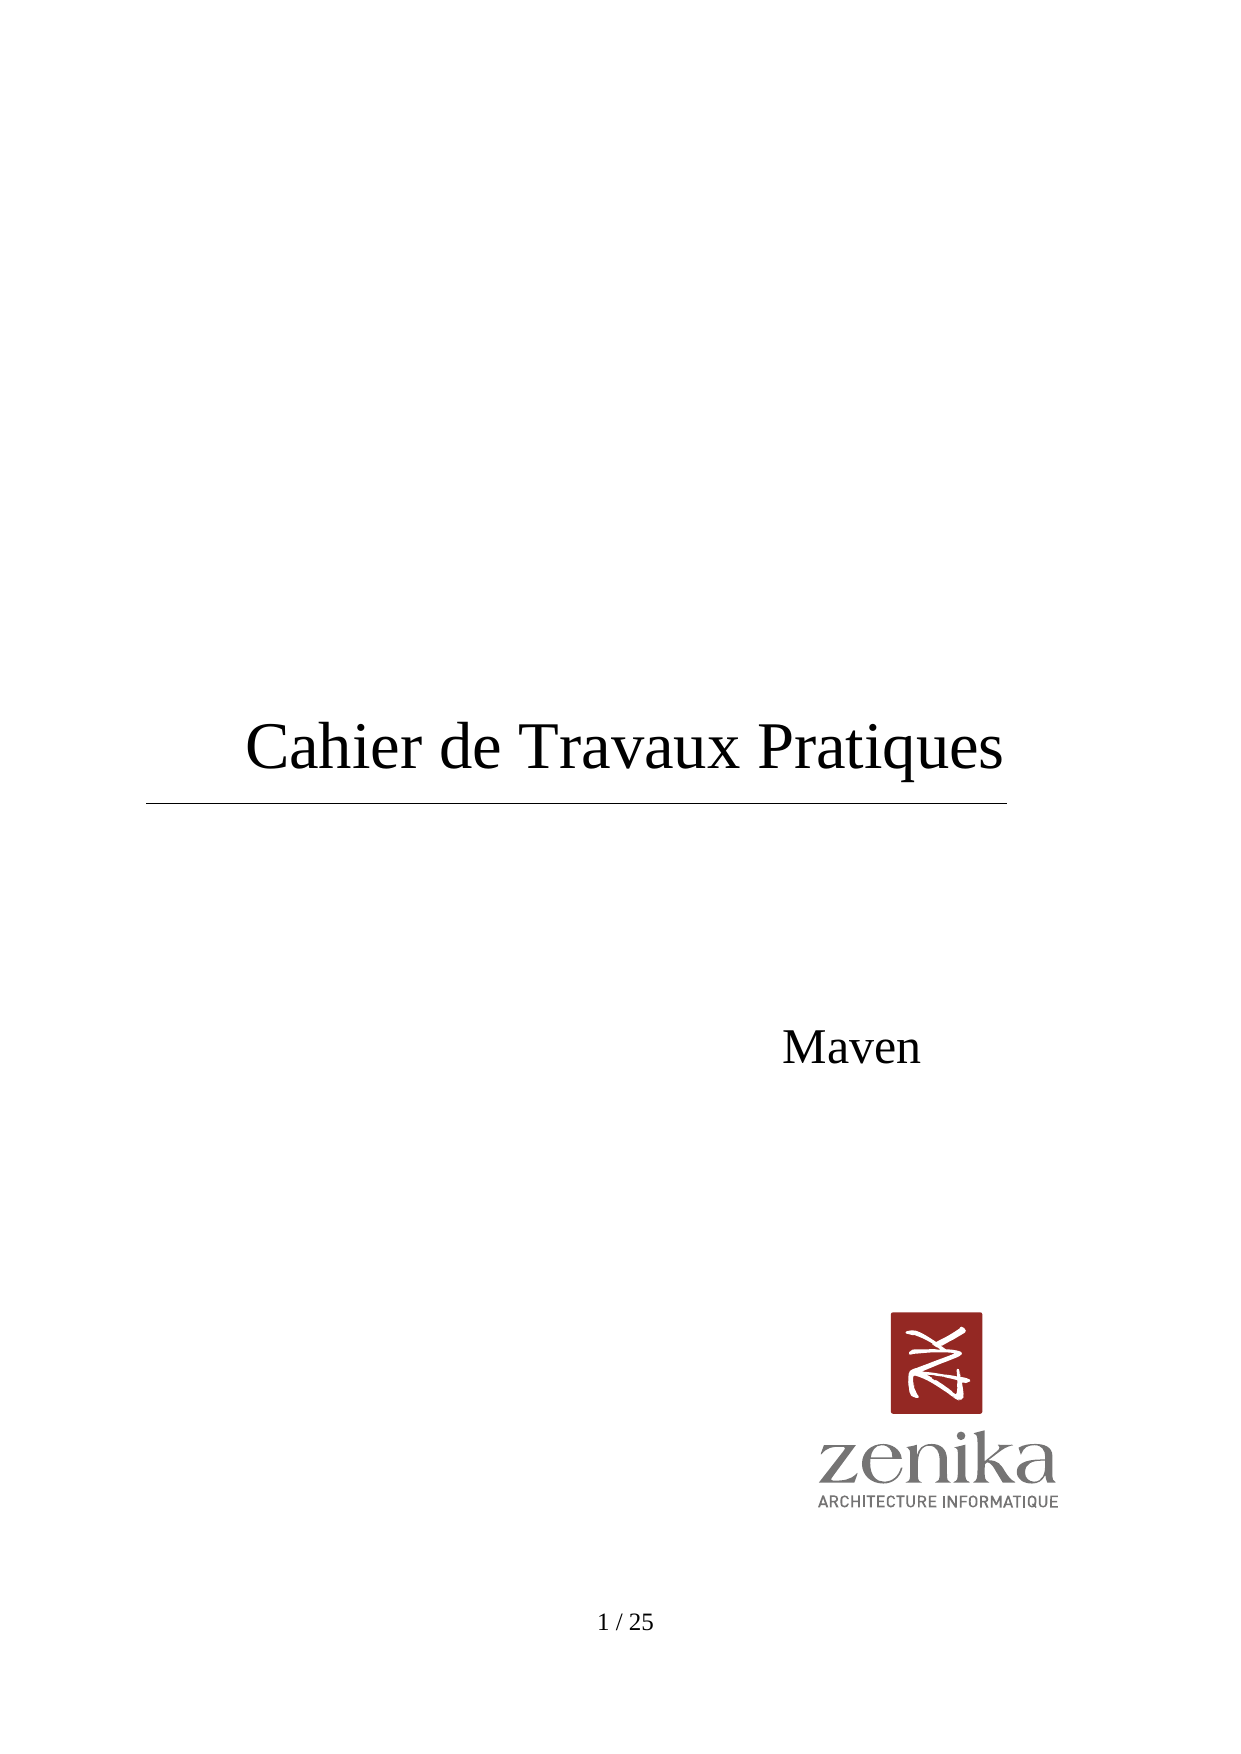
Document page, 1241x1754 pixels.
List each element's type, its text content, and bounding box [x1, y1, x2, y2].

text Maven [128, 1019, 921, 1074]
text Cahier de Travaux Pratiques [128, 709, 1122, 782]
